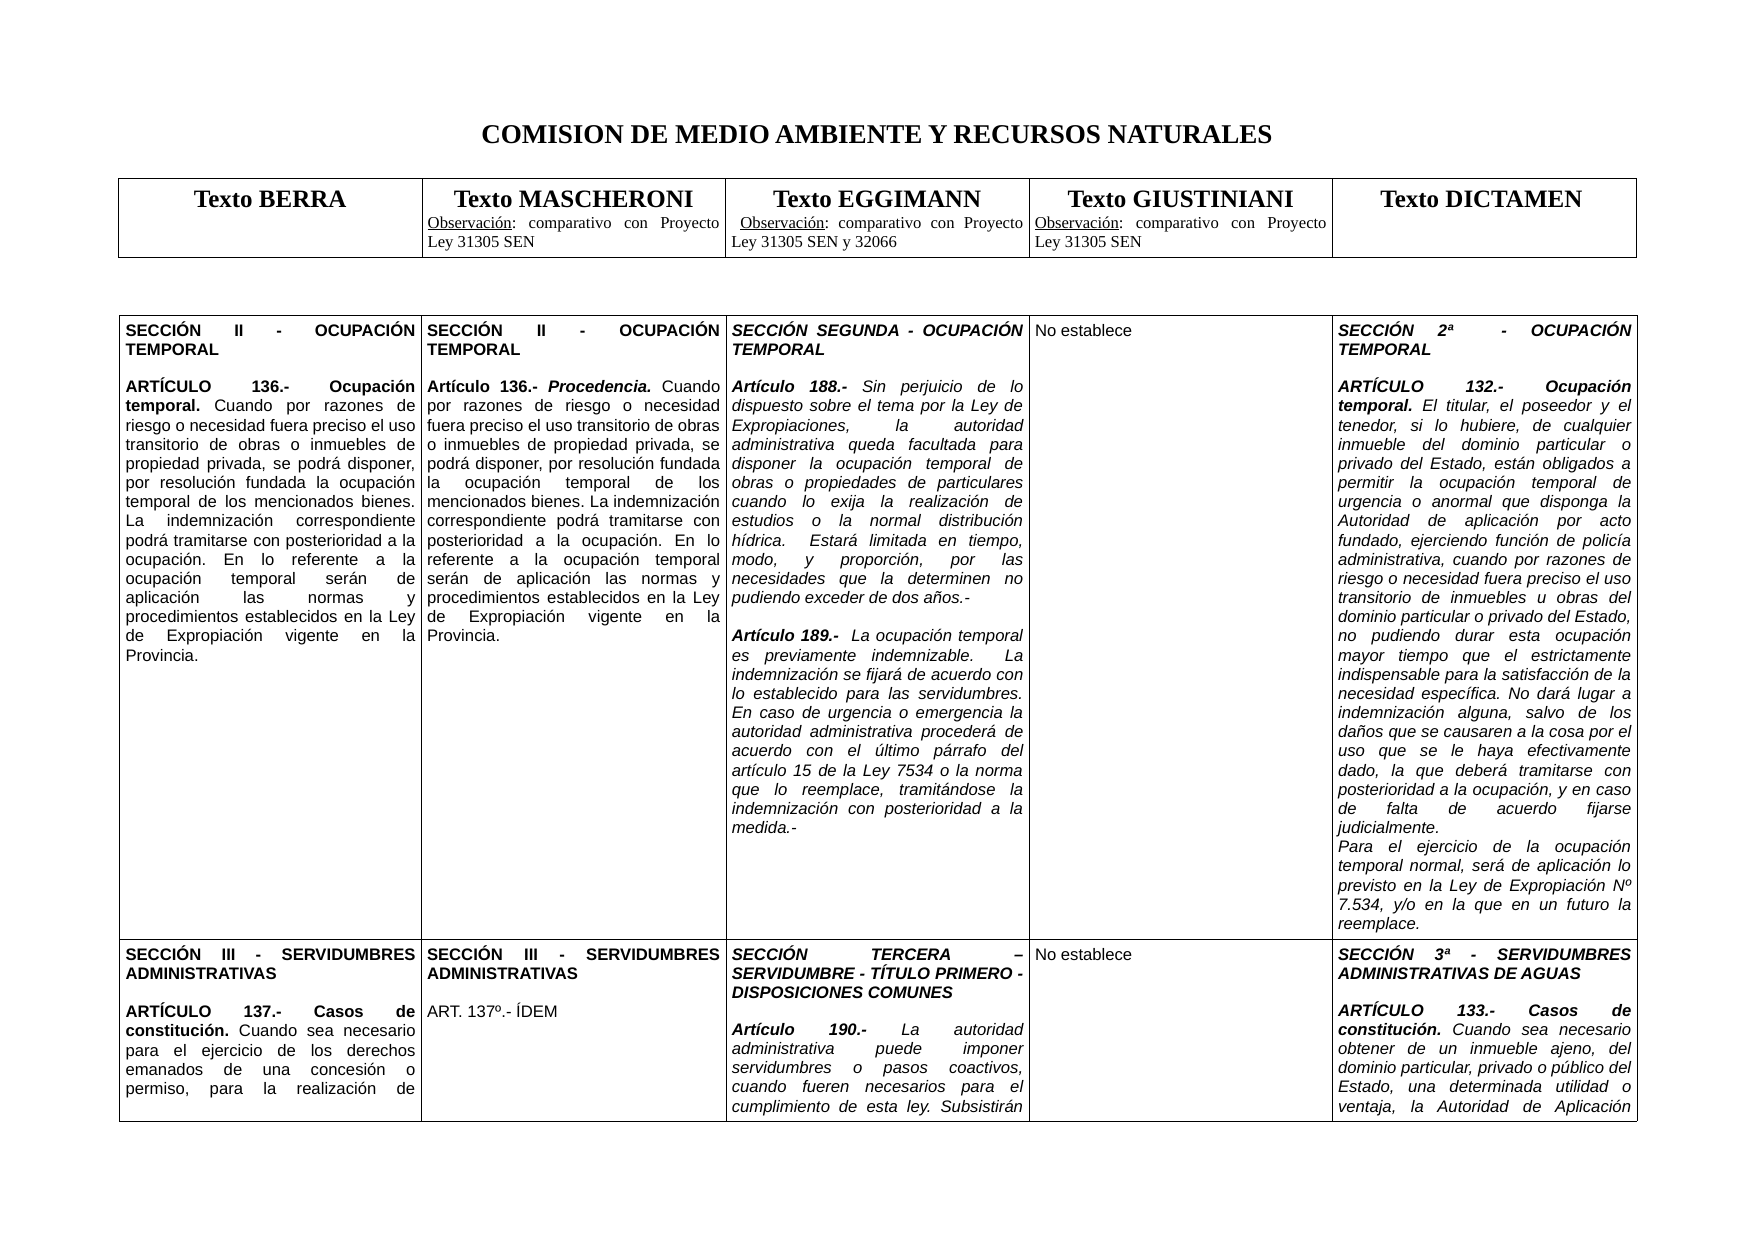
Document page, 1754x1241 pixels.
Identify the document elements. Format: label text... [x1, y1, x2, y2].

table_cell Sección Tercera – Servidumbre - Título Primero - Disposiciones comunes Artículo 190.- La autoridad administrativa puede imponer servidumbres o pasos coactivos, cuando fueren necesarios para el cumplimiento de esta ley. Subsistirán [727, 940, 1029, 1121]
table_cell SECCIÓN III - SERVIDUMBRES ADMINISTRATIVAS ART. 137º.- ÍDEM [422, 940, 726, 1121]
table_cell No establece [1030, 940, 1332, 1121]
table_cell Sección Segunda - Ocupación temporal Artículo 188.- Sin perjuicio de lo dispuesto sobre el tema por la Ley de Expropiaciones, la autoridad administrativa queda facultada para disponer la ocupación temporal de obras o propiedades de particulares cuando lo exija la realización de estudios o la normal distribución hídrica. Estará limitada en tiempo, modo, y proporción, por las necesidades que la determinen no pudiendo exceder de dos años.- Artículo 189.- La ocupación temporal es previamente indemnizable. La indemnización se fijará de acuerdo con lo establecido para las servidumbres. En caso de urgencia o emergencia la autoridad administrativa procederá de acuerdo con el último párrafo del artículo 15 de la Ley 7534 o la norma que lo reemplace, tramitándose la indemnización con posterioridad a la medida.- [727, 316, 1029, 938]
table_cell SECCIÓN 2ª - OCUPACIÓN TEMPORAL ARTÍCULO 132.- Ocupación temporal. El titular, el poseedor y el tenedor, si lo hubiere, de cualquier inmueble del dominio particular o privado del Estado, están obligados a permitir la ocupación temporal de urgencia o anormal que disponga la Autoridad de aplicación por acto fundado, ejerciendo función de policía administrativa, cuando por razones de riesgo o necesidad fuera preciso el uso transitorio de inmuebles u obras del dominio particular o privado del Estado, no pudiendo durar esta ocupación mayor tiempo que el estrictamente indispensable para la satisfacción de la necesidad específica. No dará lugar a indemnización alguna, salvo de los daños que se causaren a la cosa por el uso que se le haya efectivamente dado, la que deberá tramitarse con posterioridad a la ocupación, y en caso de falta de acuerdo fijarse judicialmente. Para el ejercicio de la ocupación temporal normal, será de aplicación lo previsto en la Ley de Expropiación Nº 7.534, y/o en la que en un futuro la reemplace. [1333, 316, 1637, 938]
table_cell SECCIÓN III - SERVIDUMBRES ADMINISTRATIVAS ARTÍCULO 137.- Casos de constitución. Cuando sea necesario para el ejercicio de los derechos emanados de una concesión o permiso, para la realización de [120, 940, 421, 1121]
table_cell No establece [1030, 316, 1332, 938]
table_cell SECCIÓN II - OCUPACIÓN TEMPORAL ARTÍCULO 136.- Ocupación temporal. Cuando por razones de riesgo o necesidad fuera preciso el uso transitorio de obras o inmuebles de propiedad privada, se podrá disponer, por resolución fundada la ocupación temporal de los mencionados bienes. La indemnización correspondiente podrá tramitarse con posterioridad a la ocupación. En lo referente a la ocupación temporal serán de aplicación las normas y procedimientos establecidos en la Ley de Expropiación vigente en la Provincia. [120, 316, 421, 938]
table_cell SECCIÓN II - OCUPACIÓN TEMPORAL Artículo 136.- Procedencia. Cuando por razones de riesgo o necesidad fuera preciso el uso transitorio de obras o inmuebles de propiedad privada, se podrá disponer, por resolución fundada la ocupación temporal de los mencionados bienes. La indemnización correspondiente podrá tramitarse con posterioridad a la ocupación. En lo referente a la ocupación temporal serán de aplicación las normas y procedimientos establecidos en la Ley de Expropiación vigente en la Provincia. [422, 316, 726, 938]
table_cell SECCIÓN 3ª - SERVIDUMBRES ADMINISTRATIVAS DE AGUAS ARTÍCULO 133.- Casos de constitución. Cuando sea necesario obtener de un inmueble ajeno, del dominio particular, privado o público del Estado, una determinada utilidad o ventaja, la Autoridad de Aplicación [1333, 940, 1637, 1121]
